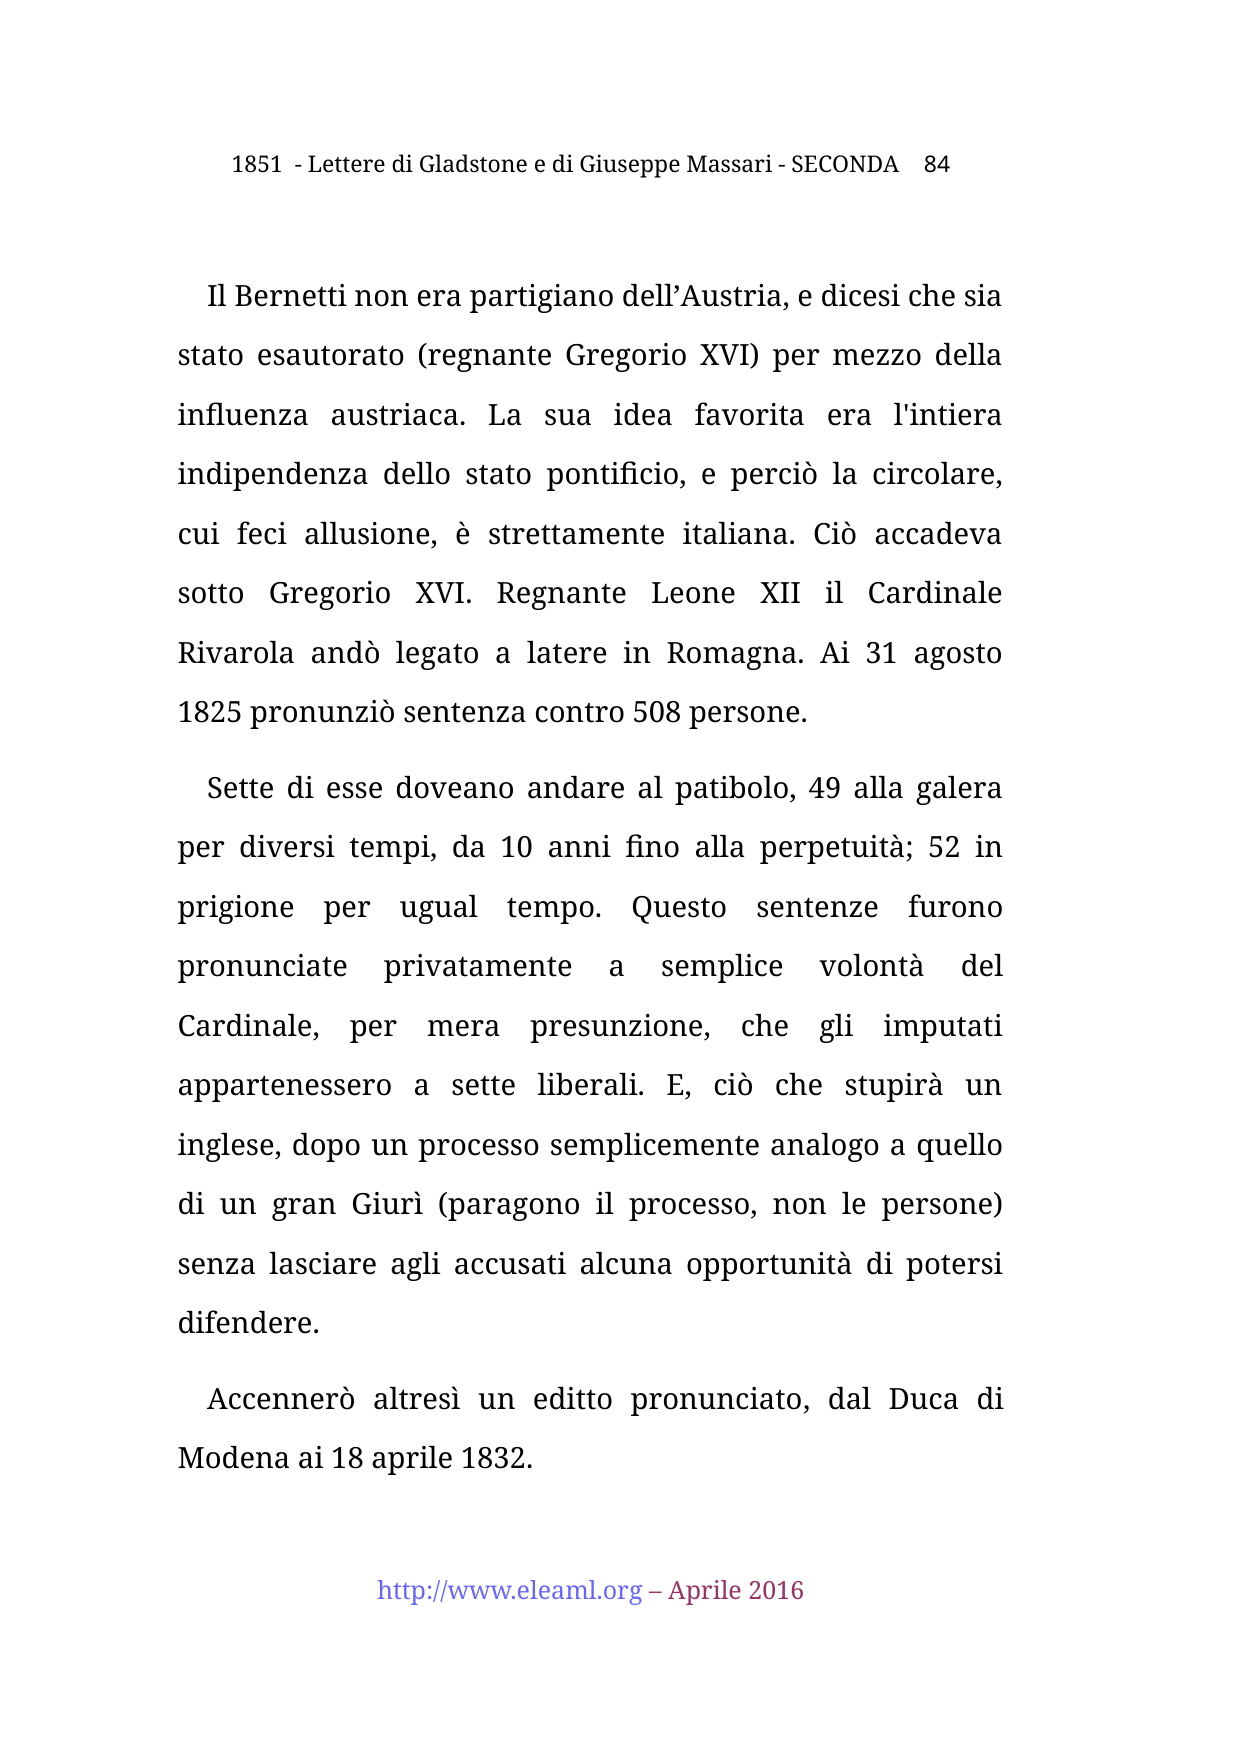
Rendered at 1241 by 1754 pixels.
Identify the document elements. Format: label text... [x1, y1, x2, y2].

text Accennerò altresì un editto pronunciato, dal Duca di Modena ai 18 aprile 1832. [177, 1378, 1004, 1477]
text Il Bernetti non era partigiano dell’Austria, e dicesi che sia stato esautorato (regnante Gregorio XVI) per mezzo della influenza austriaca. La sua idea favorita era l'intiera indipendenza dello stato pontificio, e perciò la circolare, cui feci allusione, è strettamente italiana. Ciò accadeva sotto Gregorio XVI. Regnante Leone XII il Cardinale Rivarola andò legato a latere in Romagna. Ai 31 agosto 1825 pronunziò sentenza contro 508 persone. [177, 275, 1004, 731]
text Sette di esse doveano andare al patibolo, 49 alla galera per diversi tempi, da 10 anni fino alla perpetuità; 52 in prigione per ugual tempo. Questo sentenze furono pronunciate privatamente a semplice volontà del Cardinale, per mera presunzione, che gli imputati appartenessero a sette liberali. E, ciò che stupirà un inglese, dopo un processo semplicemente analogo a quello di un gran Giurì (paragono il processo, non le persone) senza lasciare agli accusati alcuna opportunità di potersi difendere. [177, 767, 1004, 1342]
